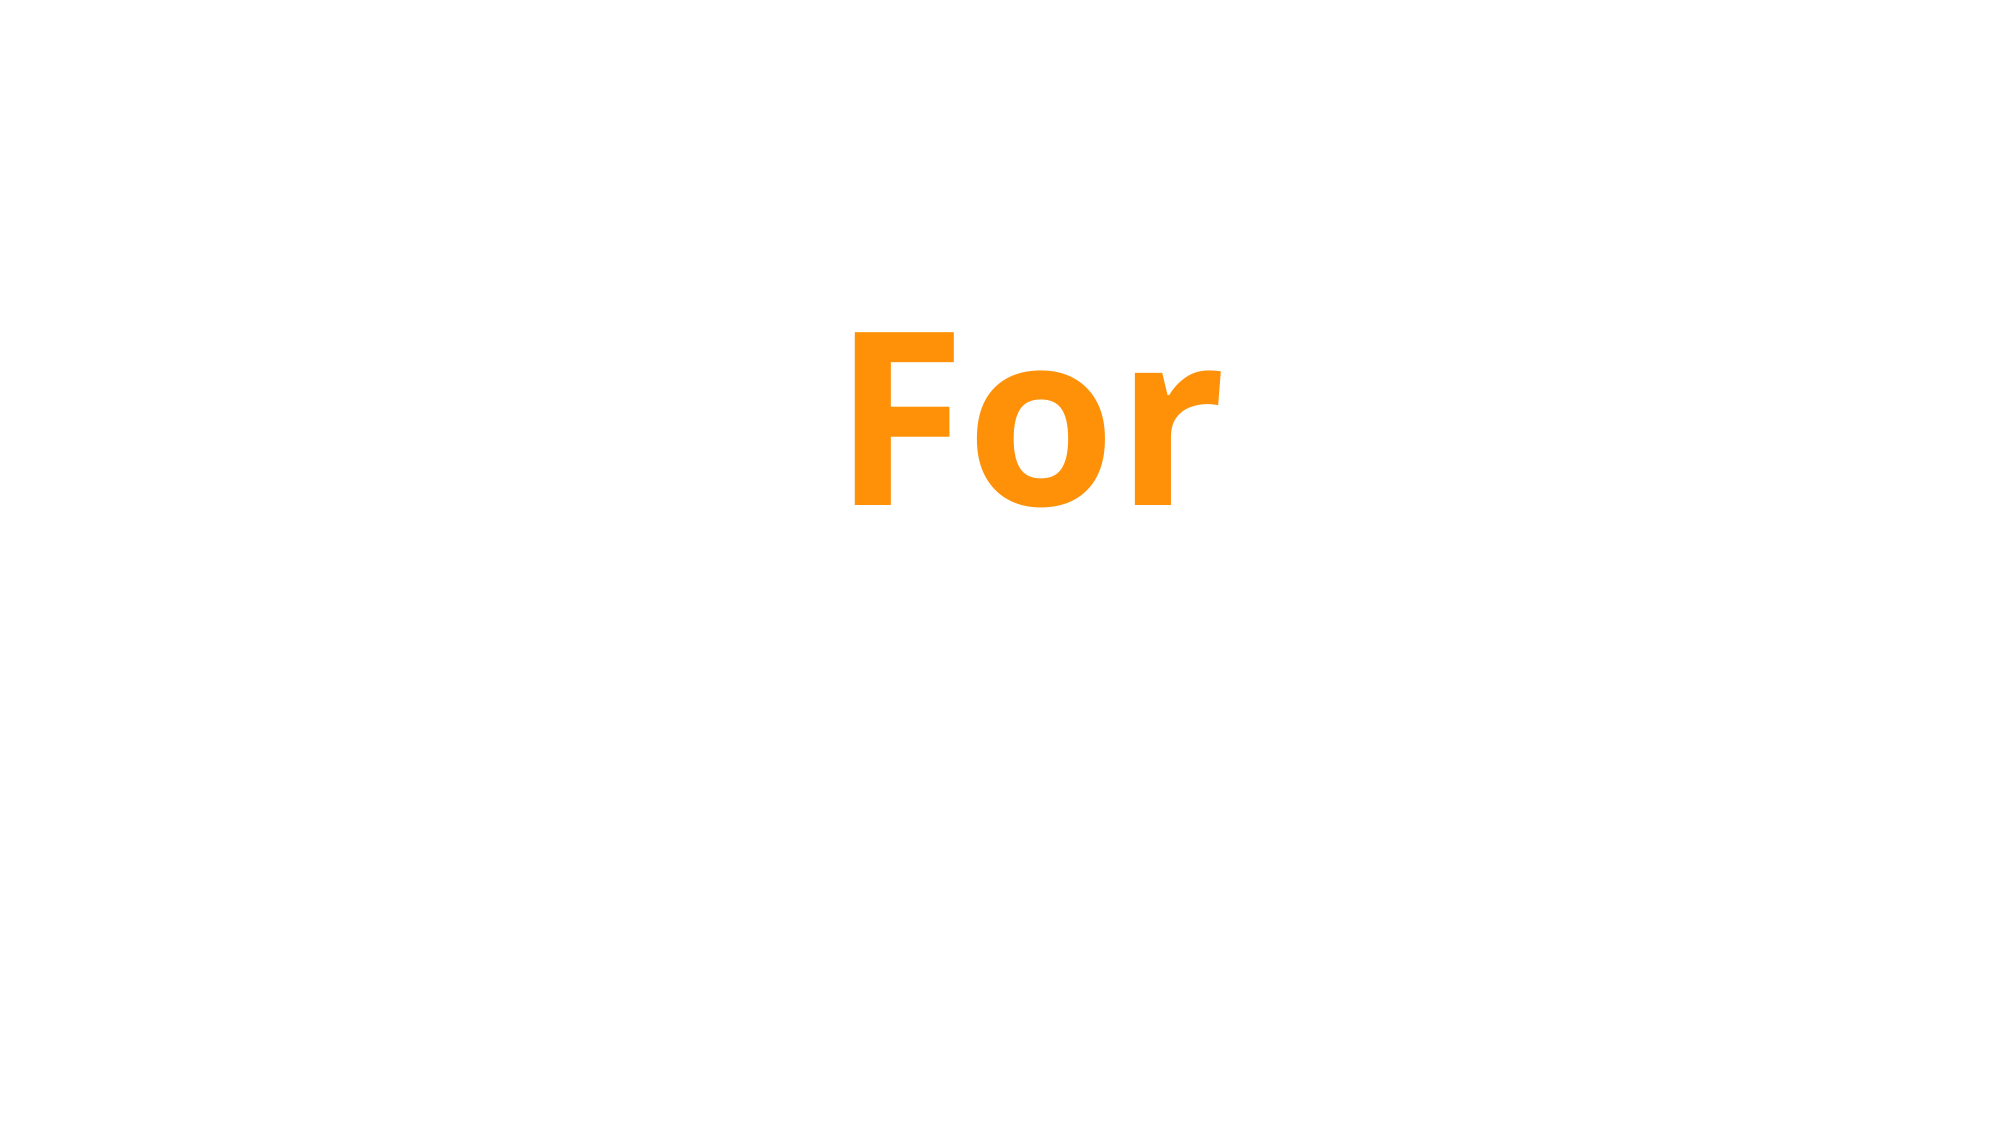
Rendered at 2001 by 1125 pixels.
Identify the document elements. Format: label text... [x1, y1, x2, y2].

text_box For [279, 173, 1780, 566]
